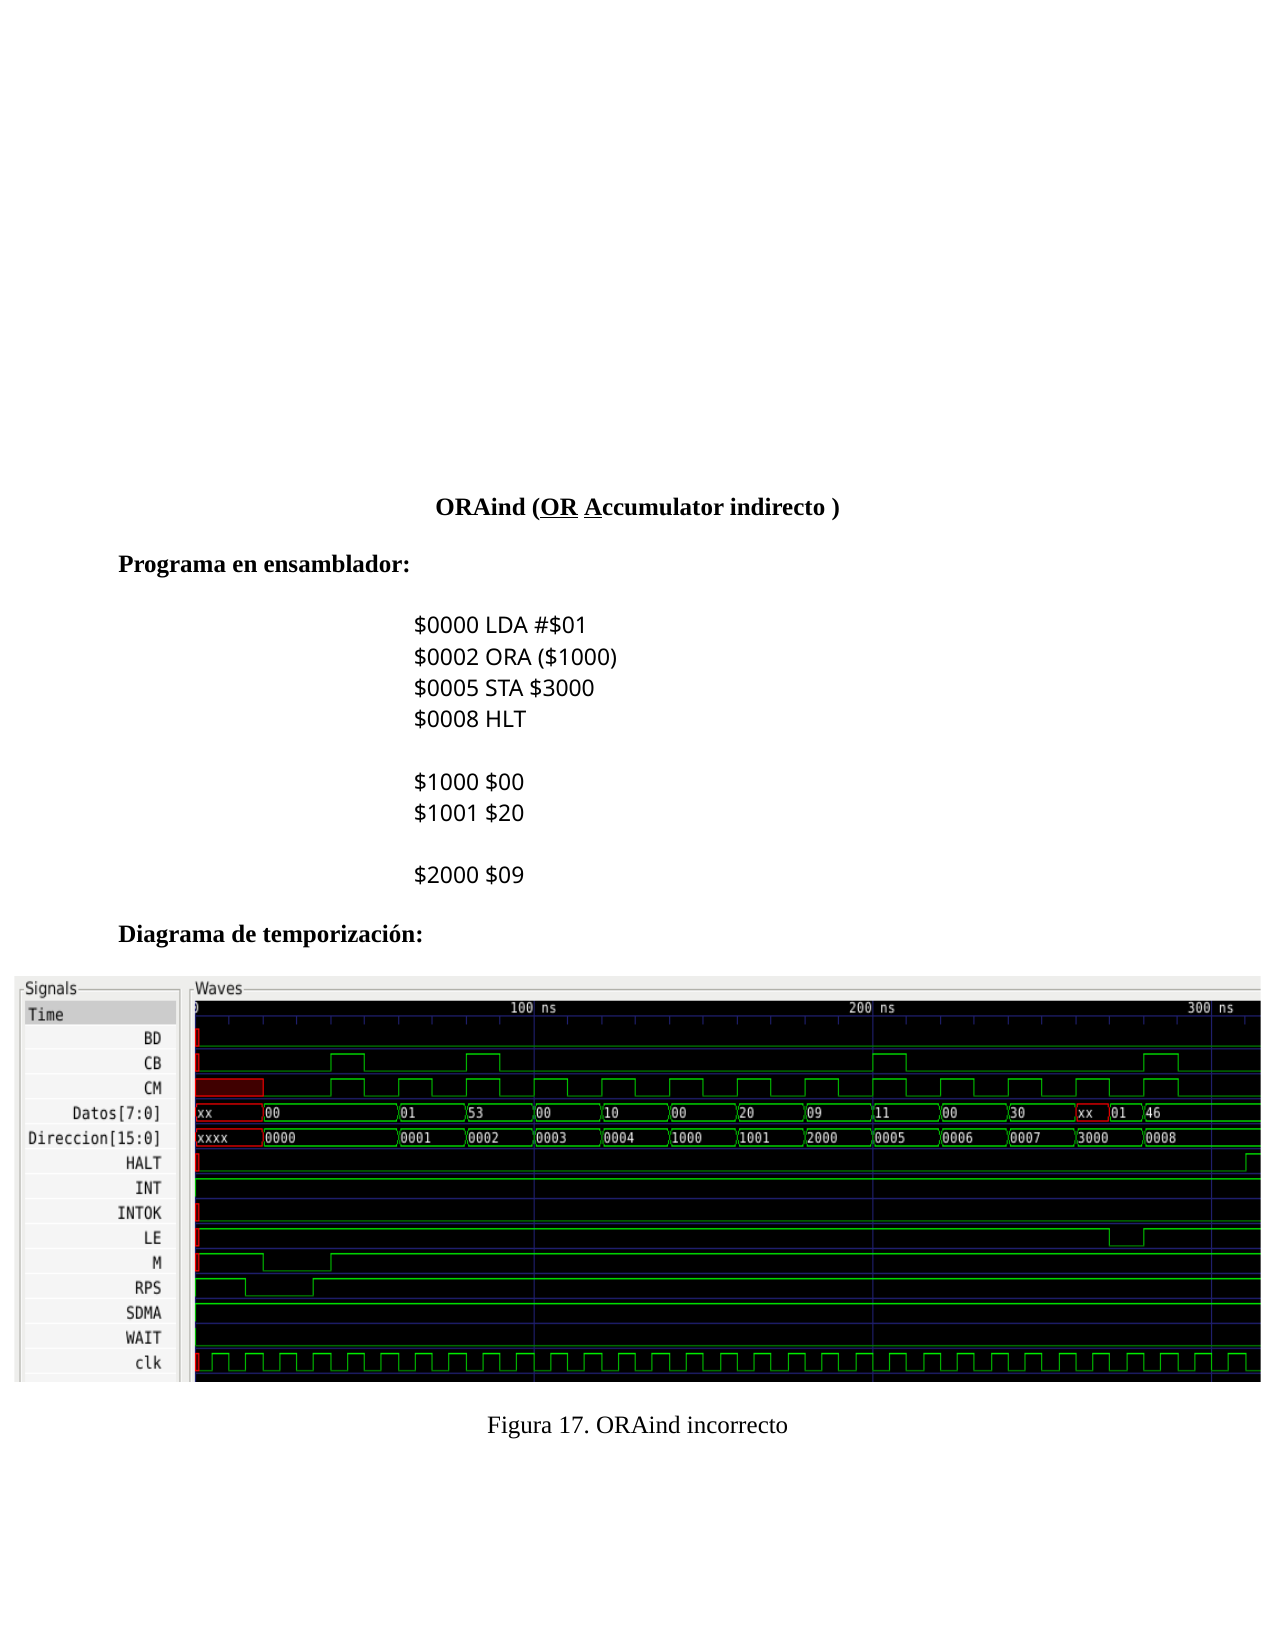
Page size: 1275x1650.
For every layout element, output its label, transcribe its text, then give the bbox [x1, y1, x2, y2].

text Diagrama de temporización: [118, 919, 1157, 948]
text $0005 STA $3000 [118, 672, 1157, 703]
text $0000 LDA #$01 [118, 609, 1157, 641]
text Figura 17. ORAind incorrecto [118, 1411, 1157, 1439]
text Programa en ensamblador: [118, 549, 1157, 578]
text $0002 ORA ($1000) [118, 641, 1157, 672]
text $1000 $00 [118, 766, 1157, 797]
text $2000 $09 [118, 859, 1157, 891]
text $0008 HLT [118, 703, 1157, 734]
picture [14, 976, 1261, 1382]
text $1001 $20 [118, 797, 1157, 828]
text ORAind (OR Accumulator indirecto ) [118, 492, 1157, 521]
